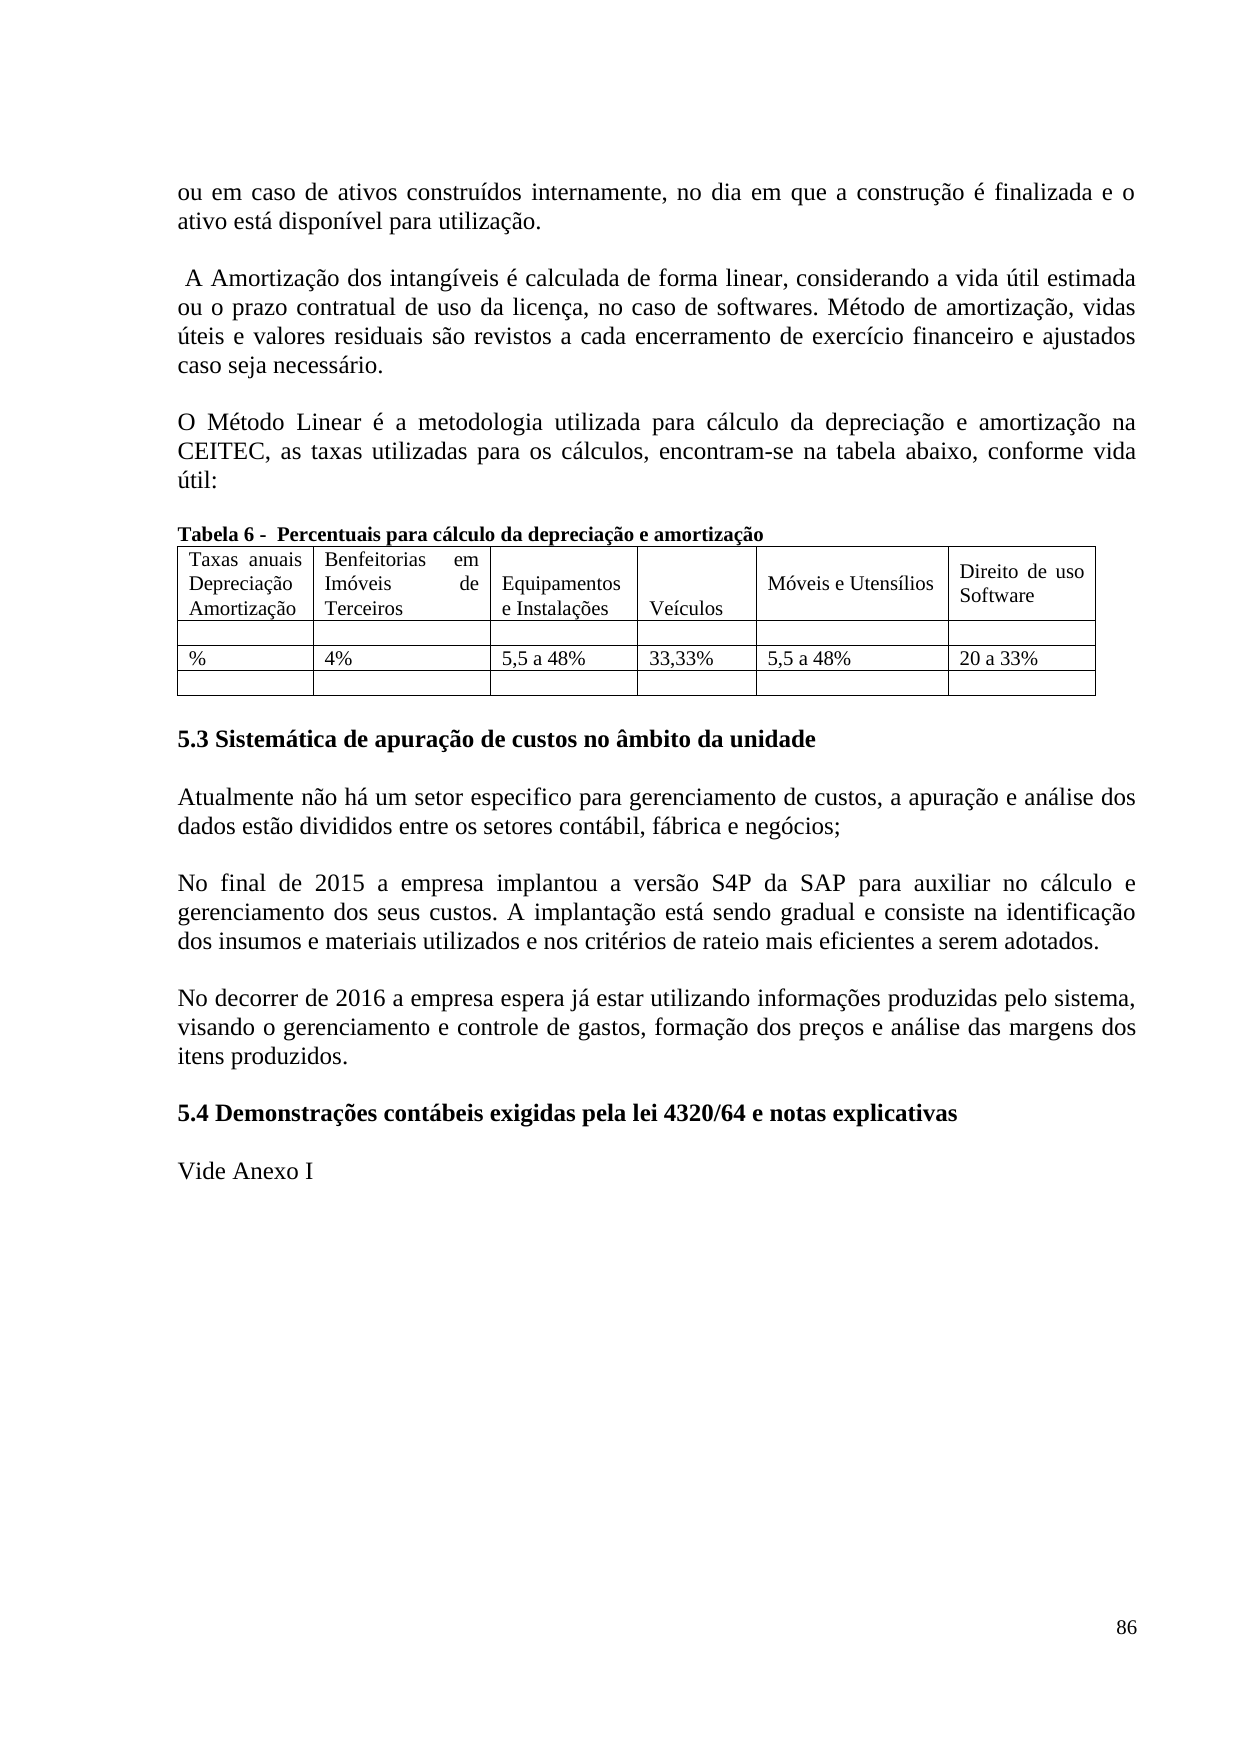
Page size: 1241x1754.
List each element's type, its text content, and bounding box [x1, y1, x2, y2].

table_header Benfeitorias em Imóveis de Terceiros [314, 547, 490, 619]
text No final de 2015 a empresa implantou a versão S4P da SAP para auxiliar no cálculo e gerenciamento dos seus custos. A implantação está sendo gradual e consiste na identificação dos insumos e materiais utilizados e nos critérios de rateio mais eficientes a serem adotados. [177, 868, 1137, 954]
text O Método Linear é a metodologia utilizada para cálculo da depreciação e amortização na CEITEC, as taxas utilizadas para os cálculos, encontram-se na tabela abaixo, conforme vida útil: [177, 407, 1137, 493]
table_cell [638, 621, 756, 644]
table_cell [178, 671, 313, 695]
text A Amortização dos intangíveis é calculada de forma linear, considerando a vida útil estimada ou o prazo contratual de uso da licença, no caso de softwares. Método de amortização, vidas úteis e valores residuais são revistos a cada encerramento de exercício financeiro e ajustados caso seja necessário. [177, 263, 1137, 378]
table_cell % [178, 646, 313, 670]
text No decorrer de 2016 a empresa espera já estar utilizando informações produzidas pelo sistema, visando o gerenciamento e controle de gastos, formação dos preços e análise das margens dos itens produzidos. [177, 983, 1137, 1069]
table_cell 20 a 33% [949, 646, 1095, 670]
table_cell [757, 621, 948, 644]
table_cell [491, 621, 637, 644]
table_cell 5,5 a 48% [757, 646, 948, 670]
text Atualmente não há um setor especifico para gerenciamento de custos, a apuração e análise dos dados estão divididos entre os setores contábil, fábrica e negócios; [177, 782, 1137, 839]
table_cell [314, 621, 490, 644]
table_cell [638, 671, 756, 695]
text Tabela 6 - Percentuais para cálculo da depreciação e amortização [177, 522, 1137, 546]
table_cell [491, 671, 637, 695]
table_cell [949, 671, 1095, 695]
text ou em caso de ativos construídos internamente, no dia em que a construção é finalizada e o ativo está disponível para utilização. [177, 177, 1137, 235]
table_cell 33,33% [638, 646, 756, 670]
table_cell [949, 621, 1095, 644]
table_header Veículos [638, 547, 756, 619]
table_cell [314, 671, 490, 695]
text 5.3 Sistemática de apuração de custos no âmbito da unidade [177, 724, 1137, 753]
table_header Móveis e Utensílios [757, 547, 948, 619]
table_cell [757, 671, 948, 695]
text 5.4 Demonstrações contábeis exigidas pela lei 4320/64 e notas explicativas [177, 1098, 1137, 1127]
table_header Taxas anuais Depreciação Amortização [178, 547, 313, 619]
table_header Direito de uso Software [949, 547, 1095, 619]
text Vide Anexo I [177, 1156, 1137, 1184]
table_header Equipamentos e Instalações [491, 547, 637, 619]
table_cell 5,5 a 48% [491, 646, 637, 670]
table_cell [178, 621, 313, 644]
table_cell 4% [314, 646, 490, 670]
